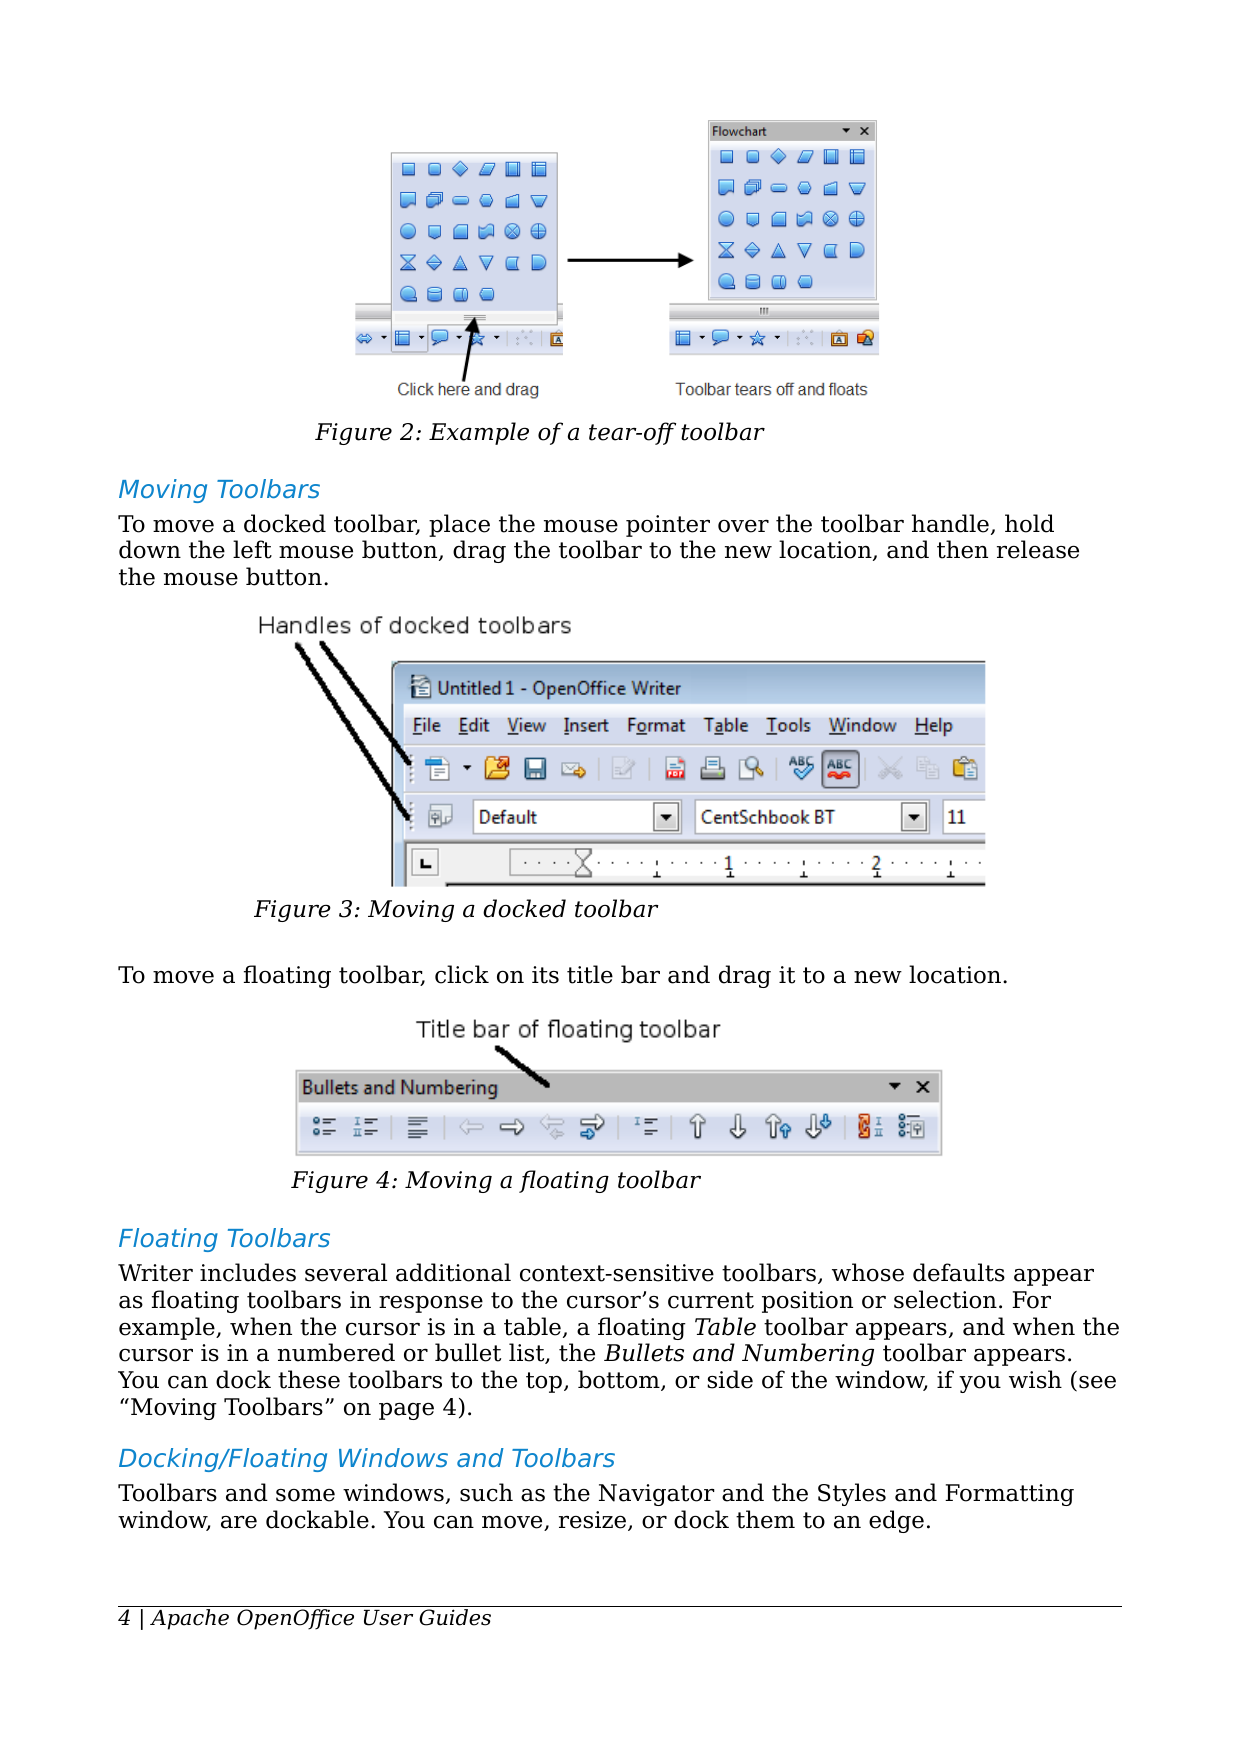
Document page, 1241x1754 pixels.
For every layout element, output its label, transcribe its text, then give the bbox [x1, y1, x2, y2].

subtitle Floating Toolbars [118, 1225, 1122, 1254]
text Figure 3: Moving a docked toolbar [254, 896, 986, 923]
text To move a floating toolbar, click on its title bar and drag it to a new location. [118, 962, 1122, 989]
text Figure 4: Moving a floating toolbar [291, 1167, 949, 1193]
text Writer includes several additional context-sensitive toolbars, whose defaults appear as floating toolbars in response to the cursor’s current position or selection. For example, when the cursor is in a table, a floating Table toolbar appears, and when the cursor is in a numbered or bullet list, the Bullets and Numbering toolbar appears. You can dock these toolbars to the top, bottom, or side of the window, if you wish (see “Moving Toolbars” on page 4). [118, 1260, 1122, 1420]
text To move a docked toolbar, place the mouse pointer over the toolbar handle, hold down the left mouse button, drag the toolbar to the new location, and then release the mouse button. [118, 511, 1122, 591]
text Figure 2: Example of a tear-off toolbar [315, 419, 925, 446]
subtitle Docking/Floating Windows and Toolbars [118, 1444, 1122, 1474]
subtitle Moving Toolbars [118, 475, 1122, 504]
picture [322, 118, 925, 413]
picture [291, 1007, 949, 1161]
text Toolbars and some windows, such as the Navigator and the Styles and Formatting window, are dockable. You can move, resize, or dock them to an edge. [118, 1480, 1122, 1533]
picture [254, 610, 987, 890]
